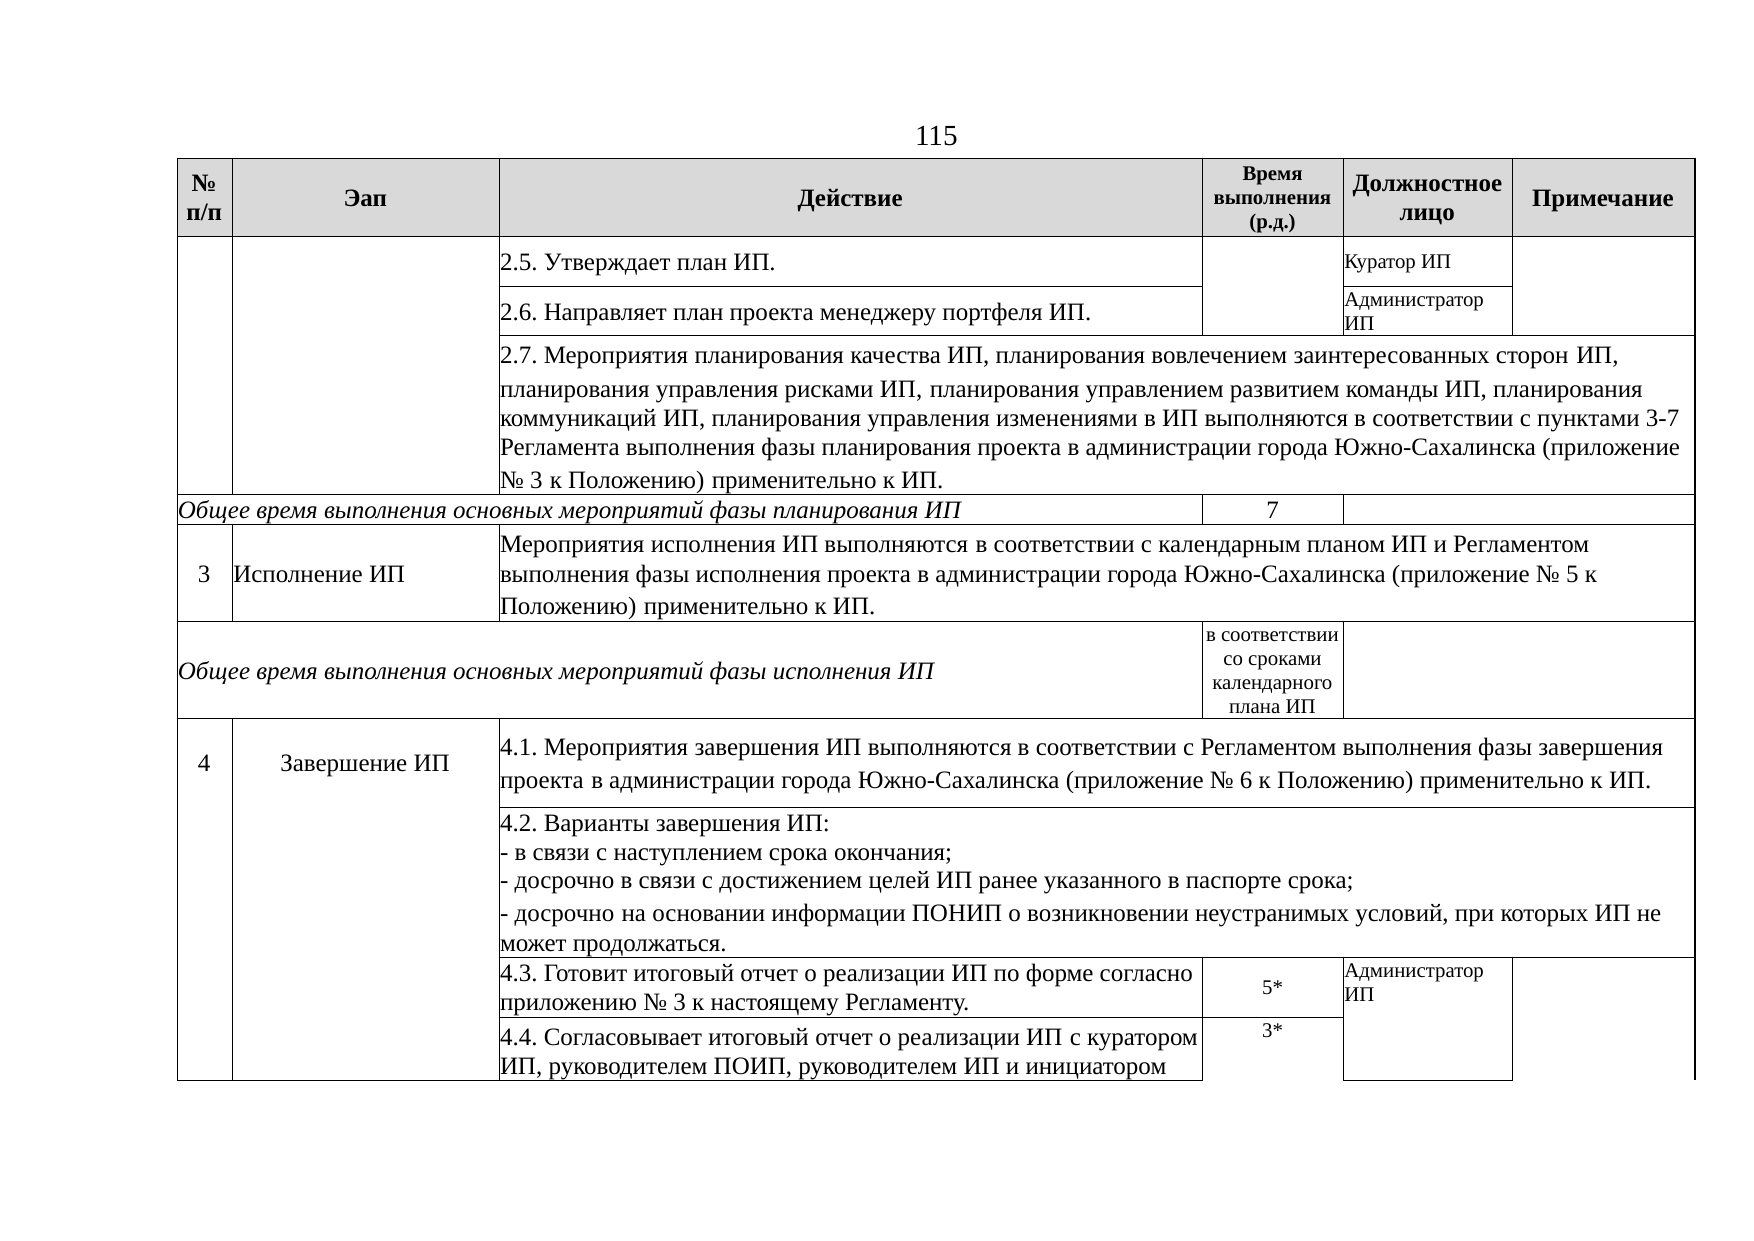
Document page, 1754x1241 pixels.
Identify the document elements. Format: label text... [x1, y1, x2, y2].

table_cell 2.7. Мероприятия планирования качества ИП, планирования вовлечением заинтересованных сторон ИП, планирования управления рисками ИП, планирования управлением развитием команды ИП, планирования коммуникаций ИП, планирования управления изменениями в ИП выполняются в соответствии с пунктами 3-7 Регламента выполнения фазы планирования проекта в администрации города Южно-Сахалинска (приложение № 3 к Положению) применительно к ИП. [500, 336, 1694, 494]
table_cell [1344, 495, 1694, 524]
table_cell Мероприятия исполнения ИП выполняются в соответствии с календарным планом ИП и Регламентом выполнения фазы исполнения проекта в администрации города Южно-Сахалинска (приложение № 5 к Положению) применительно к ИП. [500, 525, 1694, 621]
table_cell 4.2. Варианты завершения ИП: - в связи с наступлением срока окончания; - досрочно в связи с достижением целей ИП ранее указанного в паспорте срока; - досрочно на основании информации ПОНИП о возникновении неустранимых условий, при которых ИП не может продолжаться. [500, 808, 1694, 957]
table_cell 4 [178, 719, 232, 1080]
table_header Должностное лицо [1344, 159, 1512, 236]
table_cell Администратор ИП [1344, 958, 1512, 1080]
table_cell Общее время выполнения основных мероприятий фазы исполнения ИП [178, 622, 1202, 718]
table_header Примечание [1513, 159, 1694, 236]
table_cell 4.3. Готовит итоговый отчет о реализации ИП по форме согласно приложению № 3 к настоящему Регламенту. [500, 958, 1202, 1017]
table_cell 2.5. Утверждает план ИП. [500, 237, 1202, 286]
table_header Действие [500, 159, 1202, 236]
table_cell 4.1. Мероприятия завершения ИП выполняются в соответствии с Регламентом выполнения фазы завершения проекта в администрации города Южно-Сахалинска (приложение № 6 к Положению) применительно к ИП. [500, 719, 1694, 807]
table_header Время выполнения (р.д.) [1203, 159, 1343, 236]
table_cell 7 [1203, 495, 1343, 524]
table_cell Общее время выполнения основных мероприятий фазы планирования ИП [178, 495, 1202, 524]
table_header № п/п [178, 159, 232, 236]
table_cell 3* [1203, 1018, 1343, 1080]
table_cell 4.4. Согласовывает итоговый отчет о реализации ИП с куратором ИП, руководителем ПОИП, руководителем ИП и инициатором [500, 1018, 1202, 1080]
table_cell в соответствии со сроками календарного плана ИП [1203, 622, 1343, 718]
table_cell [1513, 958, 1694, 1080]
table_cell [1513, 237, 1694, 335]
table_cell [1344, 622, 1694, 718]
table_cell Администратор ИП [1344, 287, 1512, 335]
table_cell Завершение ИП [233, 719, 499, 1080]
table_cell 3 [178, 525, 232, 621]
table_header Эап [233, 159, 499, 236]
table_cell 2.6. Направляет план проекта менеджеру портфеля ИП. [500, 287, 1202, 335]
table_cell 5* [1203, 958, 1343, 1017]
table_cell Куратор ИП [1344, 237, 1512, 286]
table_cell Исполнение ИП [233, 525, 499, 621]
